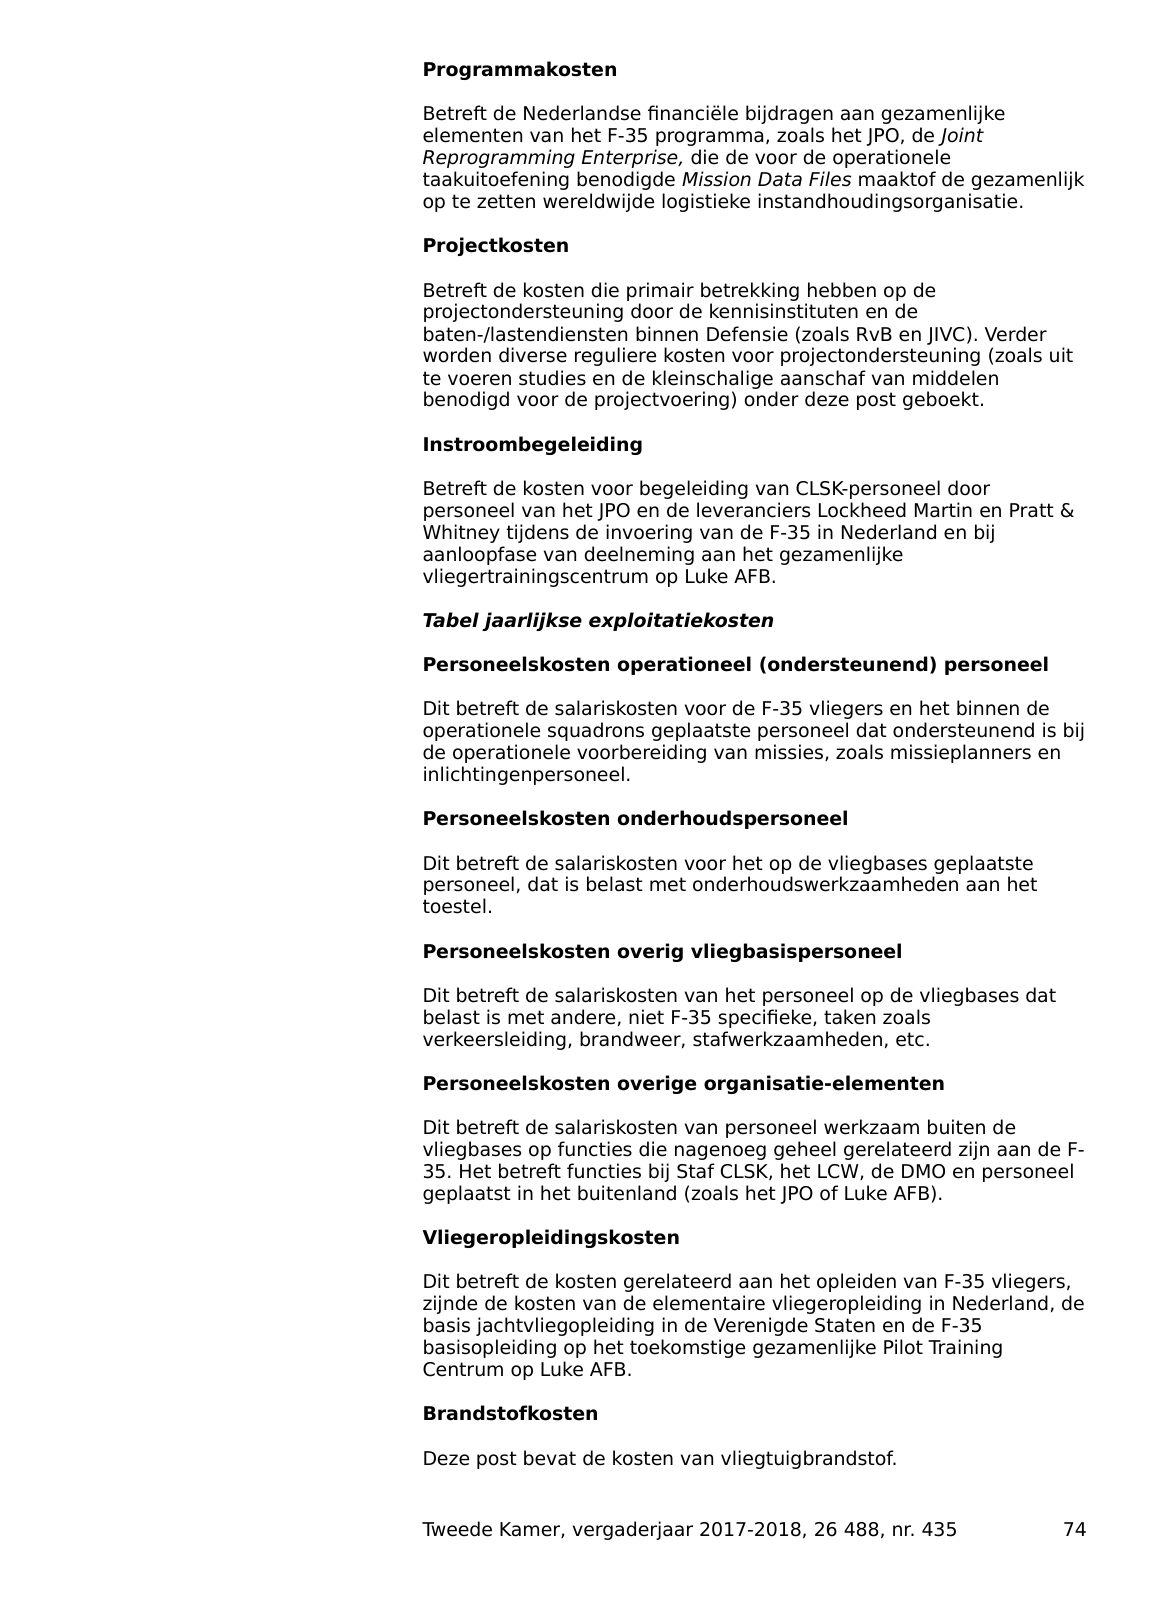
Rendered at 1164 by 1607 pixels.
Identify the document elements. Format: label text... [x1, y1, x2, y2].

text Dit betreft de salariskosten van het personeel op de vliegbases dat belast is met andere, niet F-35 specifieke, taken zoals verkeersleiding, brandweer, stafwerkzaamheden, etc. [422, 985, 1087, 1051]
text Dit betreft de kosten gerelateerd aan het opleiden van F-35 vliegers, zijnde de kosten van de elementaire vliegeropleiding in Nederland, de basis jachtvliegopleiding in de Verenigde Staten en de F-35 basisopleiding op het toekomstige gezamenlijke Pilot Training Centrum op Luke AFB. [422, 1271, 1087, 1381]
subtitle Projectkosten [422, 235, 1087, 257]
text Dit betreft de salariskosten van personeel werkzaam buiten de vliegbases op functies die nagenoeg geheel gerelateerd zijn aan de F-35. Het betreft functies bij Staf CLSK, het LCW, de DMO en personeel geplaatst in het buitenland (zoals het JPO of Luke AFB). [422, 1117, 1087, 1205]
text Betreft de kosten die primair betrekking hebben op de projectondersteuning door de kennisinstituten en de baten-/lastendiensten binnen Defensie (zoals RvB en JIVC). Verder worden diverse reguliere kosten voor projectondersteuning (zoals uit te voeren studies en de kleinschalige aanschaf van middelen benodigd voor de projectvoering) onder deze post geboekt. [422, 279, 1087, 411]
subtitle Personeelskosten operationeel (ondersteunend) personeel [422, 654, 1087, 676]
subtitle Personeelskosten onderhoudspersoneel [422, 808, 1087, 830]
subtitle Programmakosten [422, 59, 1087, 81]
subtitle Personeelskosten overig vliegbasispersoneel [422, 941, 1087, 962]
subtitle Brandstofkosten [422, 1403, 1087, 1425]
text Dit betreft de salariskosten voor het op de vliegbases geplaatste personeel, dat is belast met onderhoudswerkzaamheden aan het toestel. [422, 852, 1087, 918]
text Betreft de Nederlandse financiële bijdragen aan gezamenlijke elementen van het F-35 programma, zoals het JPO, de Joint Reprogramming Enterprise, die de voor de operationele taakuitoefening benodigde Mission Data Files maaktof de gezamenlijk op te zetten wereldwijde logistieke instandhoudingsorganisatie. [422, 103, 1087, 213]
subtitle Personeelskosten overige organisatie-elementen [422, 1073, 1087, 1095]
text Dit betreft de salariskosten voor de F-35 vliegers en het binnen de operationele squadrons geplaatste personeel dat ondersteunend is bij de operationele voorbereiding van missies, zoals missieplanners en inlichtingenpersoneel. [422, 698, 1087, 786]
subtitle Instroombegeleiding [422, 433, 1087, 456]
text Betreft de kosten voor begeleiding van CLSK-personeel door personeel van het JPO en de leveranciers Lockheed Martin en Pratt & Whitney tijdens de invoering van de F-35 in Nederland en bij aanloopfase van deelneming aan het gezamenlijke vliegertrainingscentrum op Luke AFB. [422, 478, 1087, 588]
text Deze post bevat de kosten van vliegtuigbrandstof. [422, 1447, 1087, 1469]
subtitle Tabel jaarlijkse exploitatiekosten [422, 610, 1087, 632]
subtitle Vliegeropleidingskosten [422, 1227, 1087, 1249]
